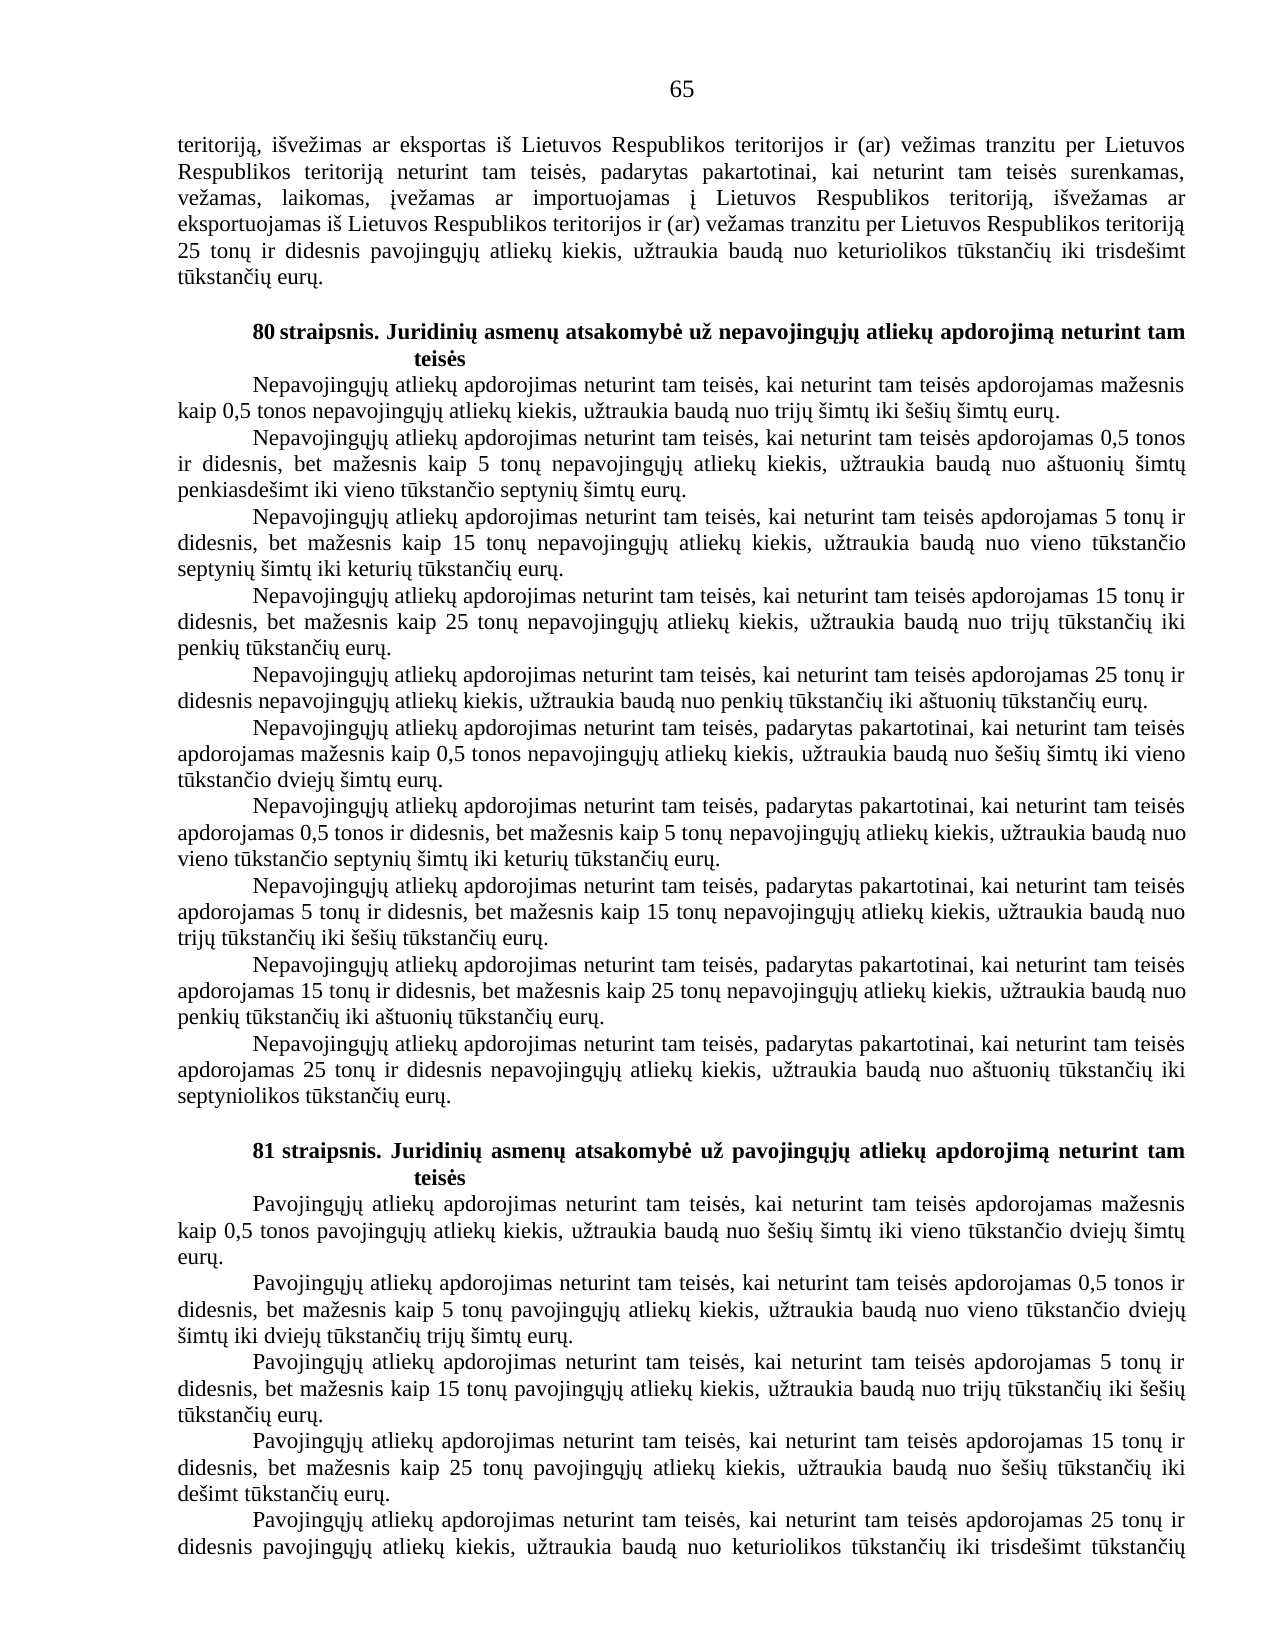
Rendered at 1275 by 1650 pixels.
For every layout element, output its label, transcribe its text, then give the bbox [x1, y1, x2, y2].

text Nepavojingųjų atliekų apdorojimas neturint tam teisės, kai neturint tam teisės apdorojamas mažesnis kaip 0,5 tonos nepavojingųjų atliekų kiekis, užtraukia baudą nuo trijų šimtų iki šešių šimtų eurų. [177, 371, 1186, 424]
text Nepavojingųjų atliekų apdorojimas neturint tam teisės, kai neturint tam teisės apdorojamas 0,5 tonos ir didesnis, bet mažesnis kaip 5 tonų nepavojingųjų atliekų kiekis, užtraukia baudą nuo aštuonių šimtų penkiasdešimt iki vieno tūkstančio septynių šimtų eurų. [177, 424, 1186, 503]
text Pavojingųjų atliekų apdorojimas neturint tam teisės, kai neturint tam teisės apdorojamas mažesnis kaip 0,5 tonos pavojingųjų atliekų kiekis, užtraukia baudą nuo šešių šimtų iki vieno tūkstančio dviejų šimtų eurų. [177, 1190, 1186, 1269]
text Nepavojingųjų atliekų apdorojimas neturint tam teisės, kai neturint tam teisės apdorojamas 15 tonų ir didesnis, bet mažesnis kaip 25 tonų nepavojingųjų atliekų kiekis, užtraukia baudą nuo trijų tūkstančių iki penkių tūkstančių eurų. [177, 582, 1186, 661]
text 80 straipsnis. Juridinių asmenų atsakomybė už nepavojingųjų atliekų apdorojimą neturint tam teisės [252, 318, 1186, 371]
text Nepavojingųjų atliekų apdorojimas neturint tam teisės, padarytas pakartotinai, kai neturint tam teisės apdorojamas 5 tonų ir didesnis, bet mažesnis kaip 15 tonų nepavojingųjų atliekų kiekis, užtraukia baudą nuo trijų tūkstančių iki šešių tūkstančių eurų. [177, 872, 1186, 951]
text Pavojingųjų atliekų apdorojimas neturint tam teisės, kai neturint tam teisės apdorojamas 5 tonų ir didesnis, bet mažesnis kaip 15 tonų pavojingųjų atliekų kiekis, užtraukia baudą nuo trijų tūkstančių iki šešių tūkstančių eurų. [177, 1348, 1186, 1427]
text Nepavojingųjų atliekų apdorojimas neturint tam teisės, padarytas pakartotinai, kai neturint tam teisės apdorojamas 15 tonų ir didesnis, bet mažesnis kaip 25 tonų nepavojingųjų atliekų kiekis, užtraukia baudą nuo penkių tūkstančių iki aštuonių tūkstančių eurų. [177, 951, 1186, 1030]
text Pavojingųjų atliekų apdorojimas neturint tam teisės, kai neturint tam teisės apdorojamas 0,5 tonos ir didesnis, bet mažesnis kaip 5 tonų pavojingųjų atliekų kiekis, užtraukia baudą nuo vieno tūkstančio dviejų šimtų iki dviejų tūkstančių trijų šimtų eurų. [177, 1269, 1186, 1348]
text Pavojingųjų atliekų apdorojimas neturint tam teisės, kai neturint tam teisės apdorojamas 25 tonų ir didesnis pavojingųjų atliekų kiekis, užtraukia baudą nuo keturiolikos tūkstančių iki trisdešimt tūkstančių [177, 1507, 1186, 1559]
text 81 straipsnis. Juridinių asmenų atsakomybė už pavojingųjų atliekų apdorojimą neturint tam teisės [252, 1138, 1186, 1190]
text Nepavojingųjų atliekų apdorojimas neturint tam teisės, kai neturint tam teisės apdorojamas 5 tonų ir didesnis, bet mažesnis kaip 15 tonų nepavojingųjų atliekų kiekis, užtraukia baudą nuo vieno tūkstančio septynių šimtų iki keturių tūkstančių eurų. [177, 503, 1186, 582]
text Nepavojingųjų atliekų apdorojimas neturint tam teisės, padarytas pakartotinai, kai neturint tam teisės apdorojamas mažesnis kaip 0,5 tonos nepavojingųjų atliekų kiekis, užtraukia baudą nuo šešių šimtų iki vieno tūkstančio dviejų šimtų eurų. [177, 713, 1186, 793]
text Nepavojingųjų atliekų apdorojimas neturint tam teisės, padarytas pakartotinai, kai neturint tam teisės apdorojamas 0,5 tonos ir didesnis, bet mažesnis kaip 5 tonų nepavojingųjų atliekų kiekis, užtraukia baudą nuo vieno tūkstančio septynių šimtų iki keturių tūkstančių eurų. [177, 793, 1186, 872]
text Nepavojingųjų atliekų apdorojimas neturint tam teisės, padarytas pakartotinai, kai neturint tam teisės apdorojamas 25 tonų ir didesnis nepavojingųjų atliekų kiekis, užtraukia baudą nuo aštuonių tūkstančių iki septyniolikos tūkstančių eurų. [177, 1030, 1186, 1109]
text Nepavojingųjų atliekų apdorojimas neturint tam teisės, kai neturint tam teisės apdorojamas 25 tonų ir didesnis nepavojingųjų atliekų kiekis, užtraukia baudą nuo penkių tūkstančių iki aštuonių tūkstančių eurų. [177, 661, 1186, 713]
text teritoriją, išvežimas ar eksportas iš Lietuvos Respublikos teritorijos ir (ar) vežimas tranzitu per Lietuvos Respublikos teritoriją neturint tam teisės, padarytas pakartotinai, kai neturint tam teisės surenkamas, vežamas, laikomas, įvežamas ar importuojamas į Lietuvos Respublikos teritoriją, išvežamas ar eksportuojamas iš Lietuvos Respublikos teritorijos ir (ar) vežamas tranzitu per Lietuvos Respublikos teritoriją 25 tonų ir didesnis pavojingųjų atliekų kiekis, užtraukia baudą nuo keturiolikos tūkstančių iki trisdešimt tūkstančių eurų. [177, 131, 1186, 289]
text Pavojingųjų atliekų apdorojimas neturint tam teisės, kai neturint tam teisės apdorojamas 15 tonų ir didesnis, bet mažesnis kaip 25 tonų pavojingųjų atliekų kiekis, užtraukia baudą nuo šešių tūkstančių iki dešimt tūkstančių eurų. [177, 1427, 1186, 1507]
